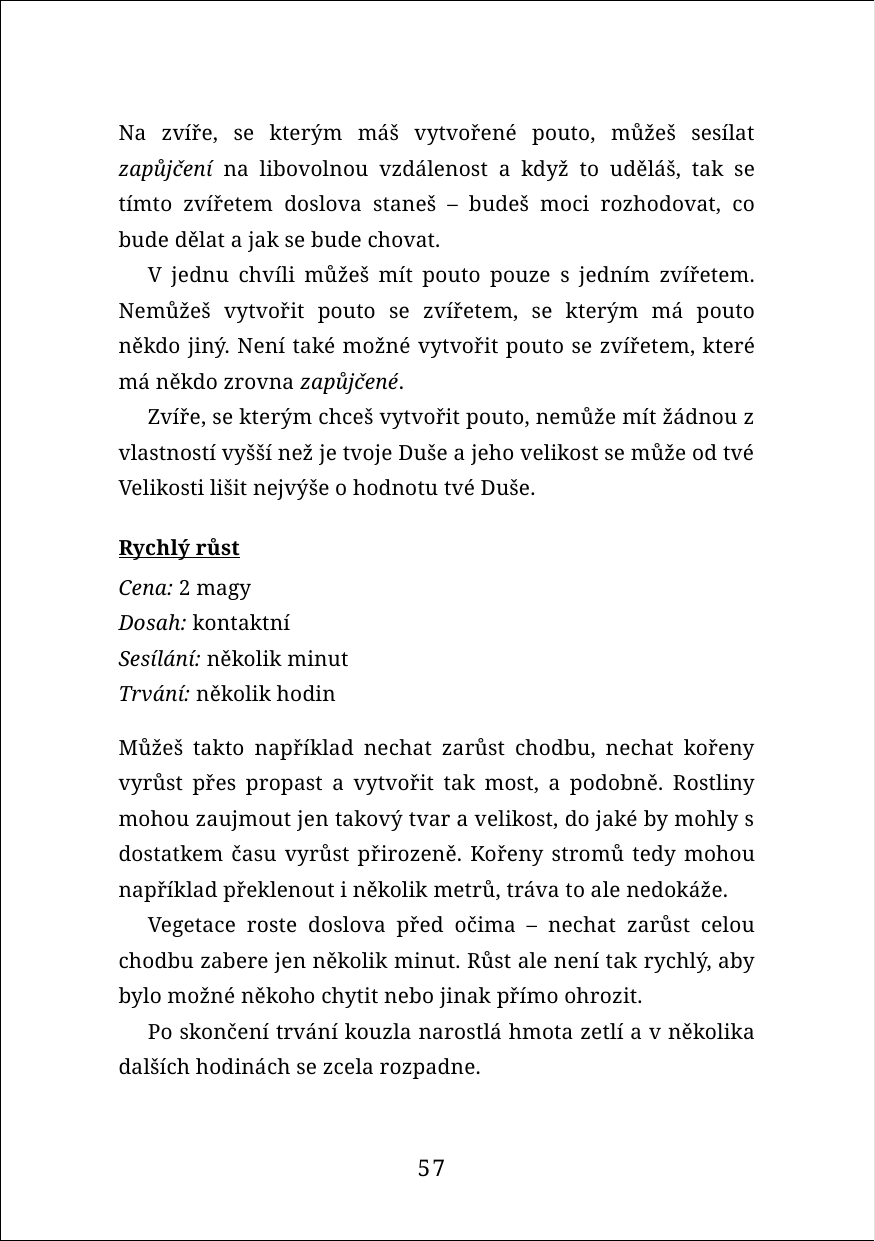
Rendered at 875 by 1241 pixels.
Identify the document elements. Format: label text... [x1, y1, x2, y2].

text Na zvíře, se kterým máš vytvořené pouto, můžeš sesílat zapůjčení na libovolnou vzdálenost a když to uděláš, tak se tímto zvířetem doslova staneš – budeš moci rozhodovat, co bude dělat a jak se bude chovat. V jednu chvíli můžeš mít pouto pouze s jedním zvířetem. Nemůžeš vytvořit pouto se zvířetem, se kterým má pouto někdo jiný. Není také možné vytvořit pouto se zvířetem, které má někdo zrovna zapůjčené. Zvíře, se kterým chceš vytvořit pouto, nemůže mít žádnou z vlastností vyšší než je tvoje Duše a jeho velikost se může od tvé Velikosti lišit nejvýše o hodnotu tvé Duše. [118, 118, 756, 502]
text Cena: 2 magy Dosah: kontaktní Sesílání: několik minut Trvání: několik hodin [118, 573, 756, 708]
text Můžeš takto například nechat zarůst chodbu, nechat kořeny vyrůst přes propast a vytvořit tak most, a podobně. Rostliny mohou zaujmout jen takový tvar a velikost, do jaké by mohly s dostatkem času vyrůst přirozeně. Kořeny stromů tedy mohou například překlenout i několik metrů, tráva to ale nedokáže. Vegetace roste doslova před očima – nechat zarůst celou chodbu zabere jen několik minut. Růst ale není tak rychlý, aby bylo možné někoho chytit nebo jinak přímo ohrozit. Po skončení trvání kouzla narostlá hmota zetlí a v několika dalších hodinách se zcela rozpadne. [118, 733, 756, 1081]
subtitle Rychlý růst [118, 533, 756, 561]
